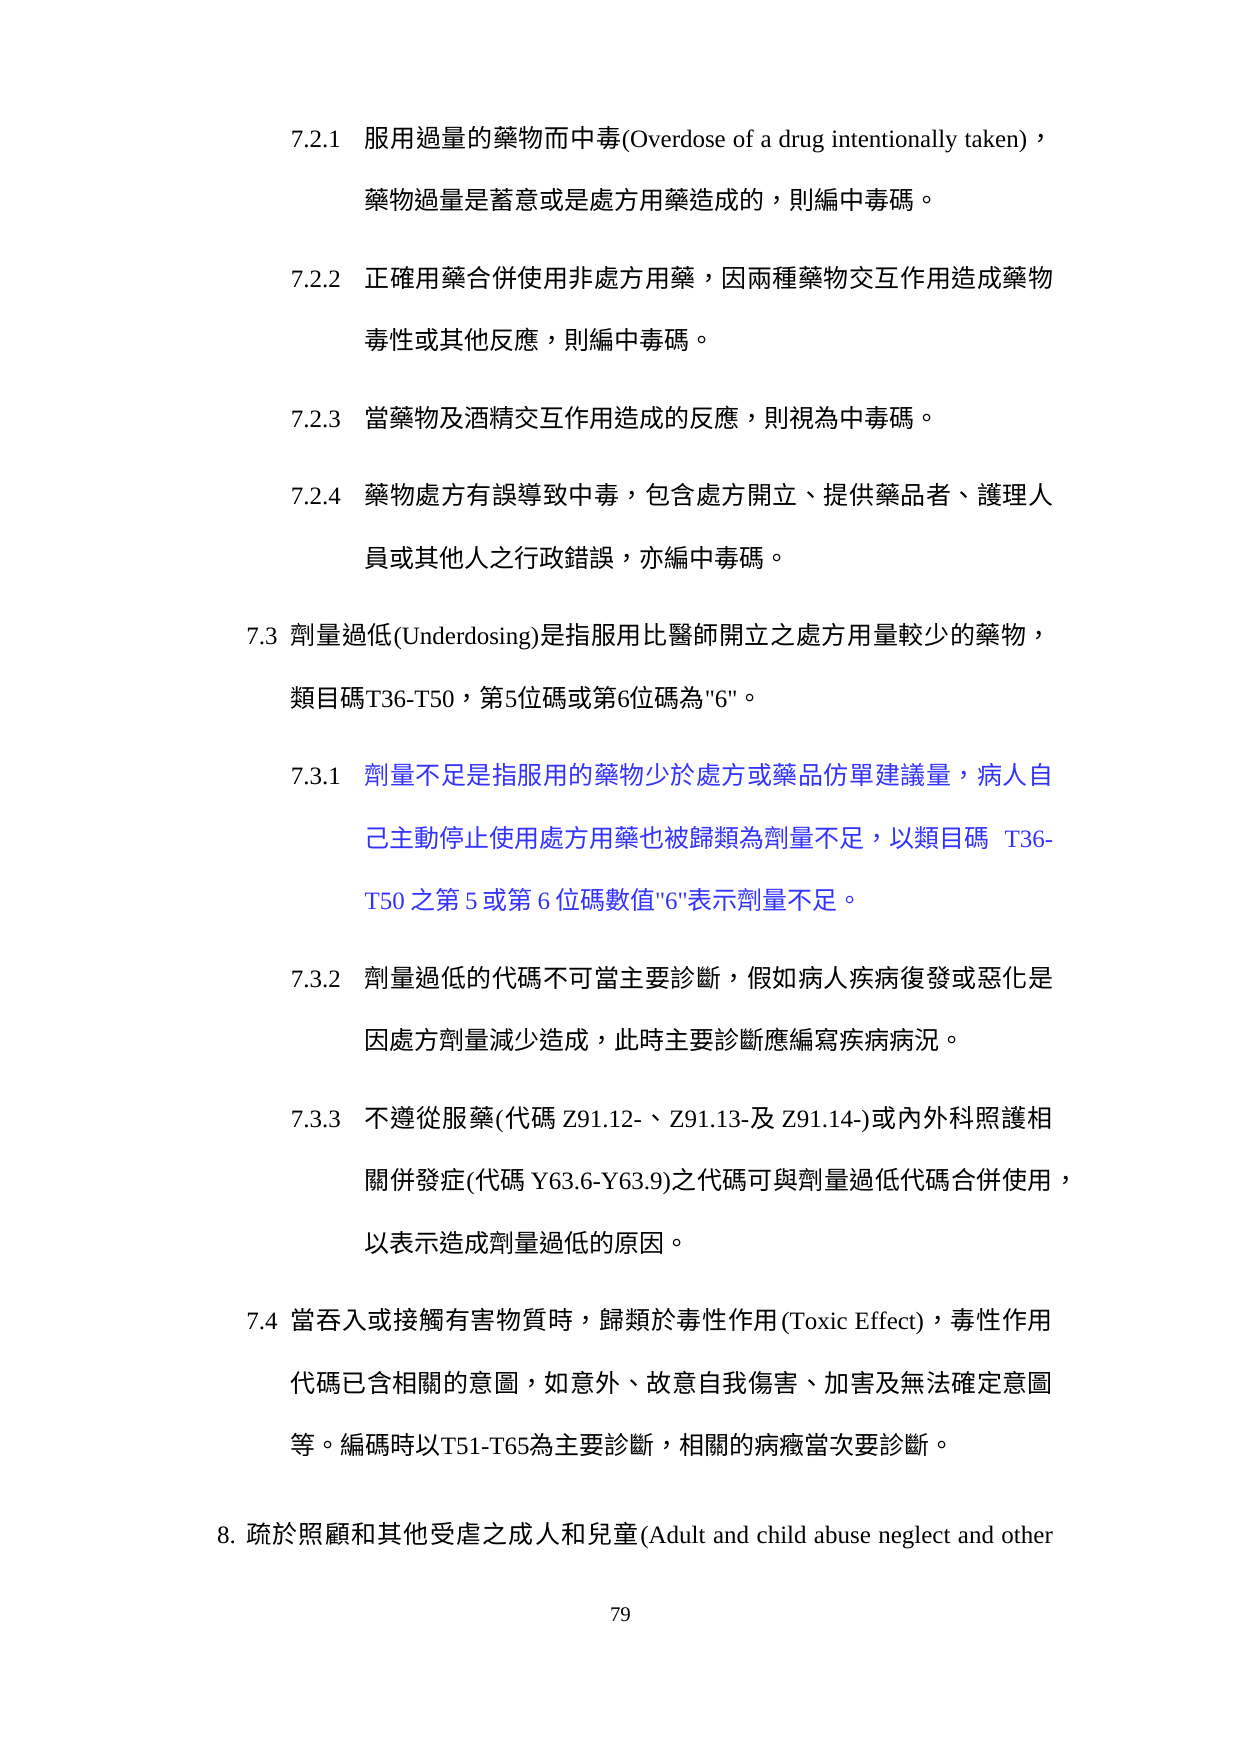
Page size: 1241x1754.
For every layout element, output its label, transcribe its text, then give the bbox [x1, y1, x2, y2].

list 劑量過低的代碼不可當主要診斷，假如病人疾病復發或惡化是因處方劑量減少造成，此時主要診斷應編寫疾病病況。 [291, 934, 1053, 1059]
list 正確用藥合併使用非處方用藥，因兩種藥物交互作用造成藥物毒性或其他反應，則編中毒碼。 [291, 234, 1053, 359]
list 不遵從服藥(代碼Z91.12-、Z91.13-及Z91.14-)或內外科照護相關併發症(代碼Y63.6-Y63.9)之代碼可與劑量過低代碼合併使用，以表示造成劑量過低的原因。 [291, 1074, 1053, 1262]
list 劑量不足是指服用的藥物少於處方或藥品仿單建議量，病人自己主動停止使用處方用藥也被歸類為劑量不足，以類目碼 T36-T50之第5或第6位碼數值"6"表示劑量不足。 [291, 732, 1053, 919]
list 當吞入或接觸有害物質時，歸類於毒性作用(Toxic Effect)，毒性作用代碼已含相關的意圖，如意外、故意自我傷害、加害及無法確定意圖等。編碼時以T51-T65為主要診斷，相關的病癥當次要診斷。 [246, 1277, 1053, 1464]
list 藥物處方有誤導致中毒，包含處方開立、提供藥品者、護理人員或其他人之行政錯誤，亦編中毒碼。 [291, 452, 1053, 577]
list 疏於照顧和其他受虐之成人和兒童(Adult and child abuse neglect and other [217, 1491, 1053, 1553]
list 服用過量的藥物而中毒(Overdose of a drug intentionally taken)，藥物過量是蓄意或是處方用藥造成的，則編中毒碼。 [291, 94, 1053, 219]
list 當藥物及酒精交互作用造成的反應，則視為中毒碼。 [291, 374, 1053, 437]
list 劑量過低(Underdosing)是指服用比醫師開立之處方用量較少的藥物，類目碼T36-T50，第5位碼或第6位碼為"6"。 [246, 592, 1053, 717]
